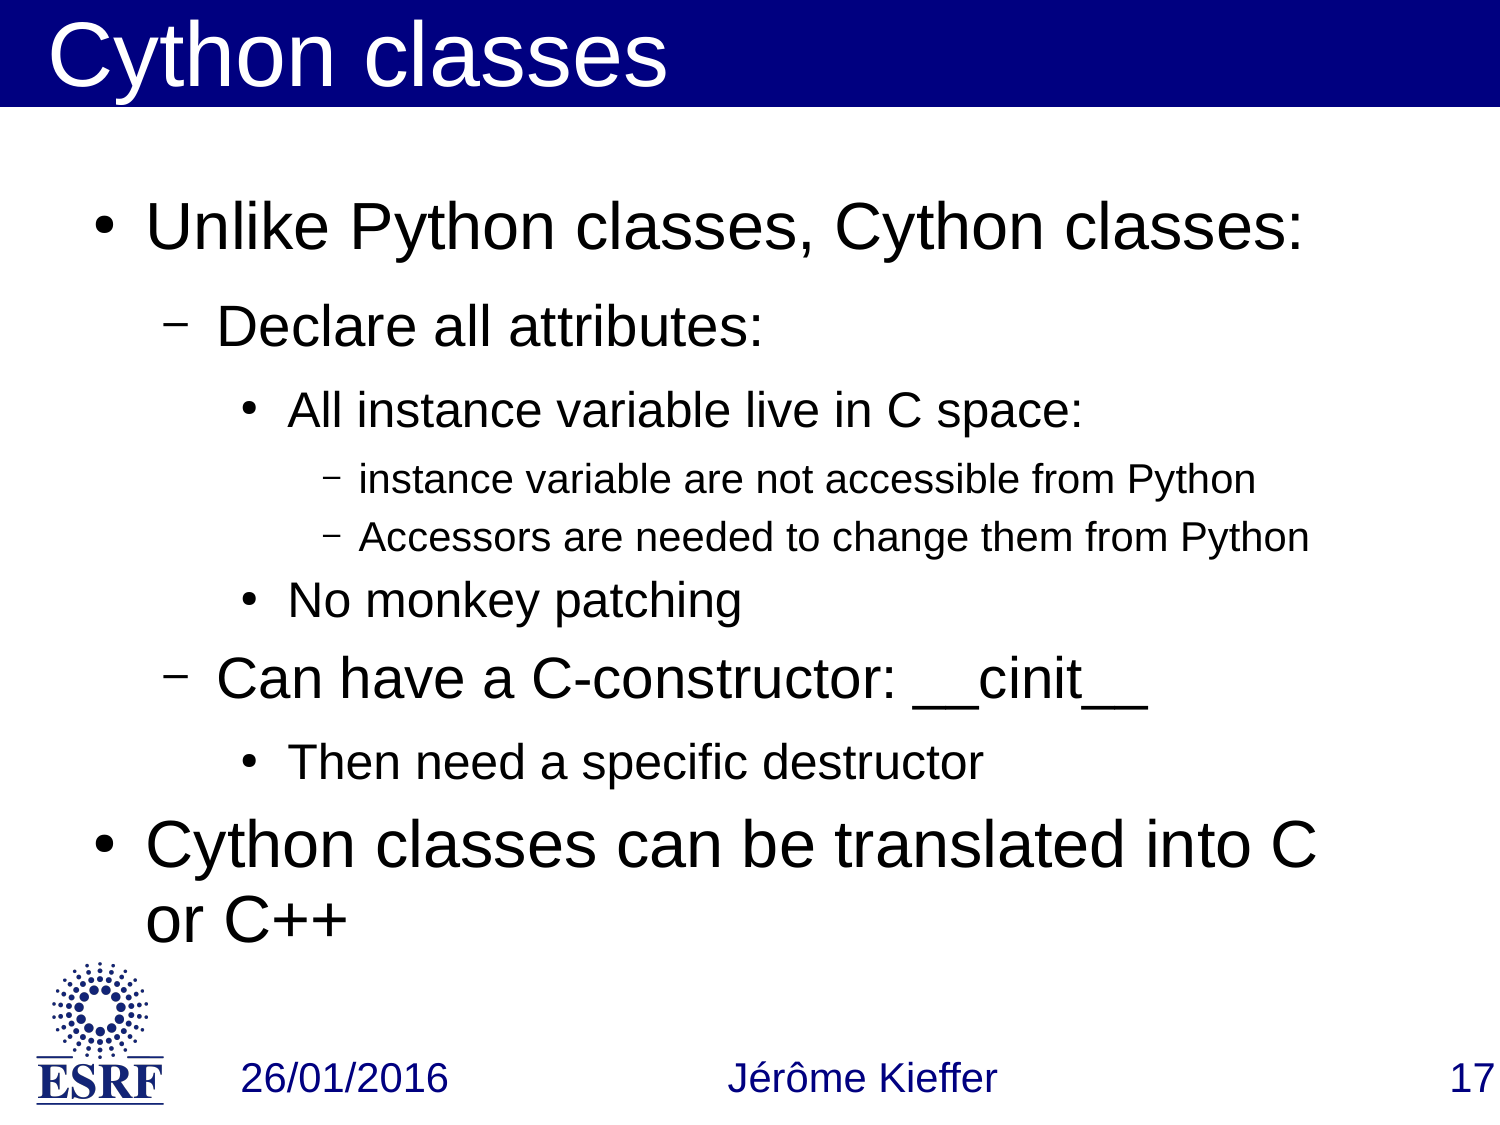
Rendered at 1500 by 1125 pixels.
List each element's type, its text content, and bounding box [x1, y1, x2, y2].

title Cython classes [47, 3, 1500, 107]
list Unlike Python classes, Cython classes: Declare all attributes: All instance variable live in C space: instance variable are not accessible from Python Accessors are needed to change them from Python No monkey patching Can have a C-constructor: __cinit__ Then need a specific destructor Cython classes can be translated into C or C++ [75, 188, 1395, 981]
picture [29, 956, 171, 1111]
